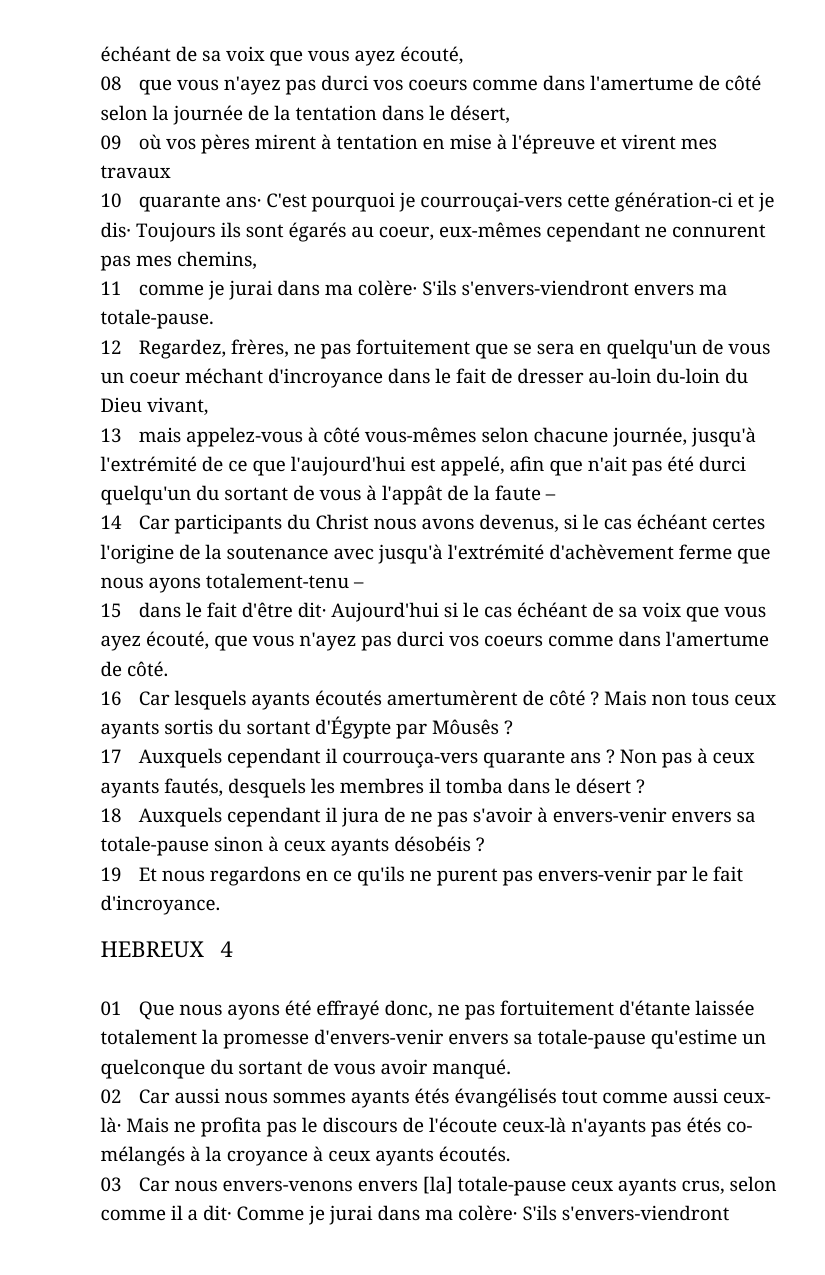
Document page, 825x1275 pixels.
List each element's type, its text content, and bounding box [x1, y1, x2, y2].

text 01 Que nous ayons été effrayé donc, ne pas fortuitement d'étante laissée totalement la promesse d'envers-venir envers sa totale-pause qu'estime un quelconque du sortant de vous avoir manqué. 02 Car aussi nous sommes ayants étés évangélisés tout comme aussi ceux-là· Mais ne profita pas le discours de l'écoute ceux-là n'ayants pas étés co-mélangés à la croyance à ceux ayants écoutés. 03 Car nous envers-venons envers [la] totale-pause ceux ayants crus, selon comme il a dit· Comme je jurai dans ma colère· S'ils s'envers-viendront [100, 968, 784, 1226]
text HEBREUX 4 [100, 934, 784, 964]
text échéant de sa voix que vous ayez écouté, 08 que vous n'ayez pas durci vos coeurs comme dans l'amertume de côté selon la journée de la tentation dans le désert, 09 où vos pères mirent à tentation en mise à l'épreuve et virent mes travaux 10 quarante ans· C'est pourquoi je courrouçai-vers cette génération-ci et je dis· Toujours ils sont égarés au coeur, eux-mêmes cependant ne connurent pas mes chemins, 11 comme je jurai dans ma colère· S'ils s'envers-viendront envers ma totale-pause. 12 Regardez, frères, ne pas fortuitement que se sera en quelqu'un de vous un coeur méchant d'incroyance dans le fait de dresser au-loin du-loin du Dieu vivant, 13 mais appelez-vous à côté vous-mêmes selon chacune journée, jusqu'à l'extrémité de ce que l'aujourd'hui est appelé, afin que n'ait pas été durci quelqu'un du sortant de vous à l'appât de la faute – 14 Car participants du Christ nous avons devenus, si le cas échéant certes l'origine de la soutenance avec jusqu'à l'extrémité d'achèvement ferme que nous ayons totalement-tenu – 15 dans le fait d'être dit· Aujourd'hui si le cas échéant de sa voix que vous ayez écouté, que vous n'ayez pas durci vos coeurs comme dans l'amertume de côté. 16 Car lesquels ayants écoutés amertumèrent de côté ? Mais non tous ceux ayants sortis du sortant d'Égypte par Môusês ? 17 Auxquels cependant il courrouça-vers quarante ans ? Non pas à ceux ayants fautés, desquels les membres il tomba dans le désert ? 18 Auxquels cependant il jura de ne pas s'avoir à envers-venir envers sa totale-pause sinon à ceux ayants désobéis ? 19 Et nous regardons en ce qu'ils ne purent pas envers-venir par le fait d'incroyance. [100, 41, 784, 916]
